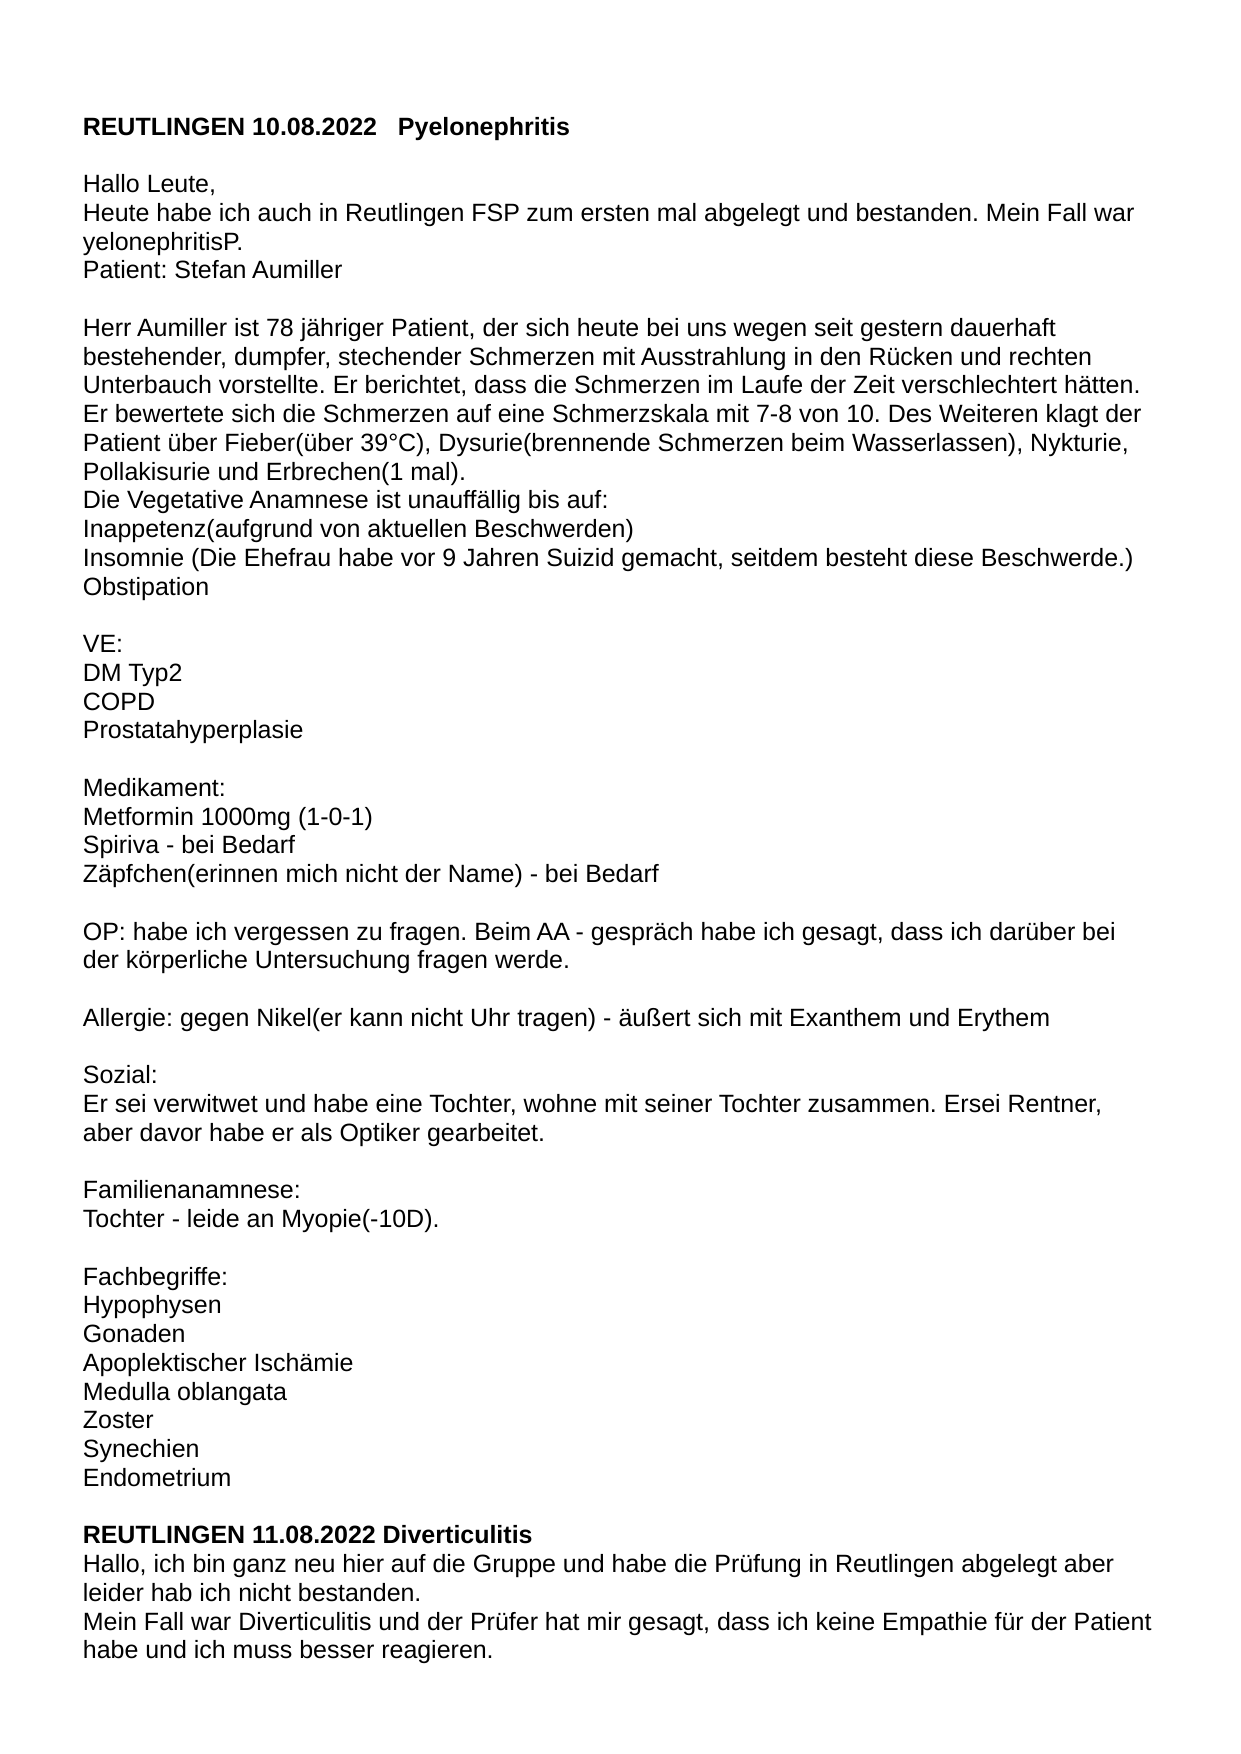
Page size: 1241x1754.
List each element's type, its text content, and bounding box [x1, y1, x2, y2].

text DM Typ2 [83, 658, 1157, 686]
text REUTLINGEN 11.08.2022 Diverticulitis [83, 1520, 1157, 1549]
text Apoplektischer Ischämie [83, 1348, 1157, 1376]
text Hallo Leute, [83, 169, 1157, 198]
text Herr Aumiller ist 78 jähriger Patient, der sich heute bei uns wegen seit gestern dauerhaft bestehender, dumpfer, stechender Schmerzen mit Ausstrahlung in den Rücken und rechten Unterbauch vorstellte. Er berichtet, dass die Schmerzen im Laufe der Zeit verschlechtert hätten. Er bewertete sich die Schmerzen auf eine Schmerzskala mit 7-8 von 10. Des Weiteren klagt der Patient über Fieber(über 39°C), Dysurie(brennende Schmerzen beim Wasserlassen), Nykturie, Pollakisurie und Erbrechen(1 mal). [83, 313, 1157, 485]
text VE: [83, 629, 1157, 658]
text Gonaden [83, 1319, 1157, 1348]
text Medikament: [83, 773, 1157, 801]
text Allergie: gegen Nikel(er kann nicht Uhr tragen) - äußert sich mit Exanthem und Erythem [83, 1003, 1157, 1031]
text Heute habe ich auch in Reutlingen FSP zum ersten mal abgelegt und bestanden. Mein Fall war yelonephritisP. [83, 198, 1157, 255]
text COPD [83, 686, 1157, 715]
text Familienanamnese: [83, 1175, 1157, 1204]
text Tochter - leide an Myopie(-10D). [83, 1204, 1157, 1233]
text OP: habe ich vergessen zu fragen. Beim AA - gespräch habe ich gesagt, dass ich darüber bei der körperliche Untersuchung fragen werde. [83, 916, 1157, 974]
text Metformin 1000mg (1-0-1) [83, 801, 1157, 830]
text Patient: Stefan Aumiller [83, 255, 1157, 284]
text Hypophysen [83, 1290, 1157, 1319]
text Obstipation [83, 571, 1157, 600]
text Endometrium [83, 1463, 1157, 1491]
text Die Vegetative Anamnese ist unauffällig bis auf: [83, 485, 1157, 514]
text Spiriva - bei Bedarf [83, 830, 1157, 859]
text Mein Fall war Diverticulitis und der Prüfer hat mir gesagt, dass ich keine Empathie für der Patient habe und ich muss besser reagieren. [83, 1606, 1157, 1664]
text Sozial: [83, 1060, 1157, 1089]
text Zoster [83, 1405, 1157, 1434]
text Fachbegriffe: [83, 1261, 1157, 1290]
text Medulla oblangata [83, 1376, 1157, 1405]
text Prostatahyperplasie [83, 715, 1157, 744]
text Inappetenz(aufgrund von aktuellen Beschwerden) [83, 514, 1157, 543]
text Insomnie (Die Ehefrau habe vor 9 Jahren Suizid gemacht, seitdem besteht diese Beschwerde.) [83, 543, 1157, 571]
text REUTLINGEN 10.08.2022 Pyelonephritis [83, 111, 1157, 140]
text Synechien [83, 1434, 1157, 1463]
text Zäpfchen(erinnen mich nicht der Name) - bei Bedarf [83, 859, 1157, 888]
text Hallo, ich bin ganz neu hier auf die Gruppe und habe die Prüfung in Reutlingen abgelegt aber leider hab ich nicht bestanden. [83, 1549, 1157, 1606]
text Er sei verwitwet und habe eine Tochter, wohne mit seiner Tochter zusammen. Ersei Rentner, aber davor habe er als Optiker gearbeitet. [83, 1089, 1157, 1146]
